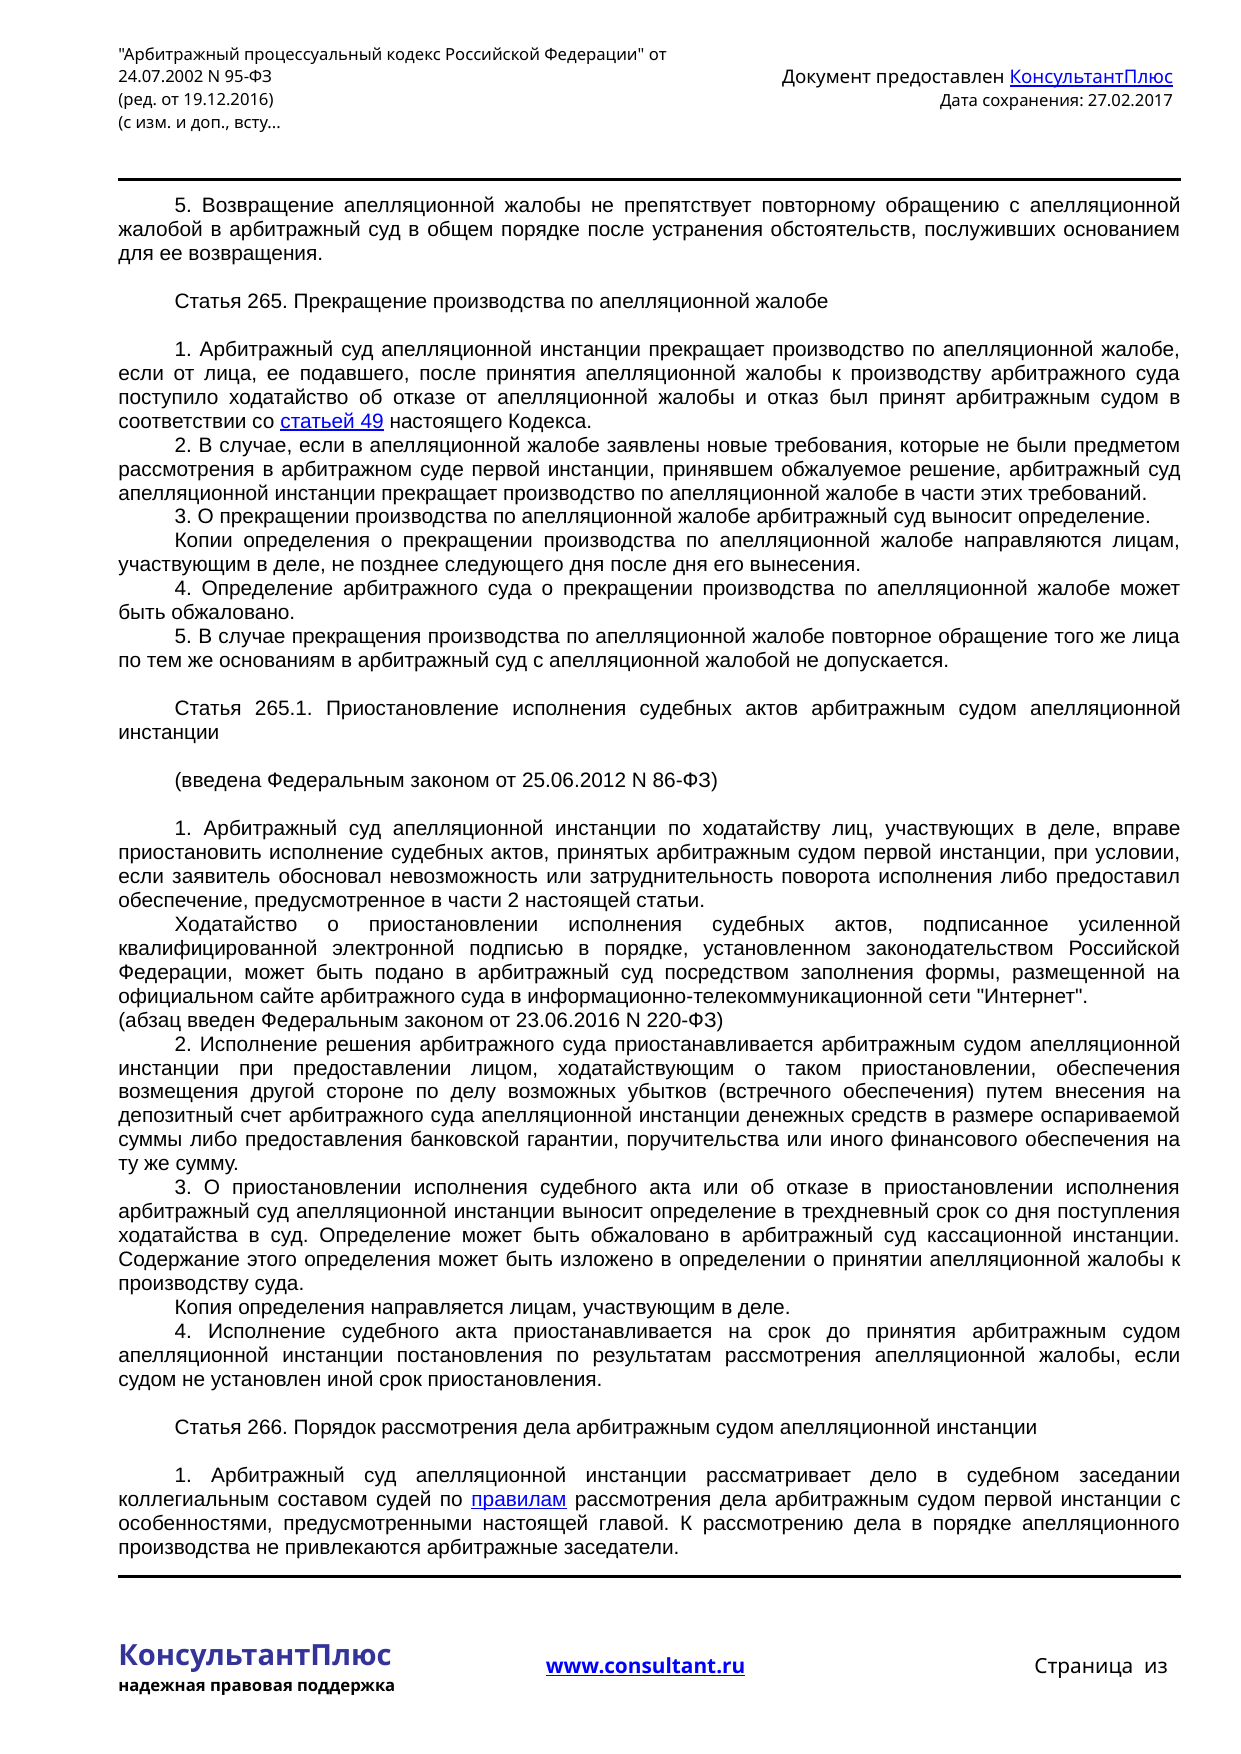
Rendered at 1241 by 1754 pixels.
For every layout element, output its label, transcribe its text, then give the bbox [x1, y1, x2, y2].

text 3. О прекращении производства по апелляционной жалобе арбитражный суд выносит определение. [118, 504, 1181, 528]
text 1. Арбитражный суд апелляционной инстанции прекращает производство по апелляционной жалобе, если от лица, ее подавшего, после принятия апелляционной жалобы к производству арбитражного суда поступило ходатайство об отказе от апелляционной жалобы и отказ был принят арбитражным судом в соответствии со статьей 49 настоящего Кодекса. [118, 337, 1181, 432]
text (введена Федеральным законом от 25.06.2012 N 86-ФЗ) [118, 768, 1181, 792]
text 2. Исполнение решения арбитражного суда приостанавливается арбитражным судом апелляционной инстанции при предоставлении лицом, ходатайствующим о таком приостановлении, обеспечения возмещения другой стороне по делу возможных убытков (встречного обеспечения) путем внесения на депозитный счет арбитражного суда апелляционной инстанции денежных средств в размере оспариваемой суммы либо предоставления банковской гарантии, поручительства или иного финансового обеспечения на ту же сумму. [118, 1031, 1181, 1175]
text Копия определения направляется лицам, участвующим в деле. [118, 1295, 1181, 1319]
text Копии определения о прекращении производства по апелляционной жалобе направляются лицам, участвующим в деле, не позднее следующего дня после дня его вынесения. [118, 528, 1181, 576]
text 1. Арбитражный суд апелляционной инстанции по ходатайству лиц, участвующих в деле, вправе приостановить исполнение судебных актов, принятых арбитражным судом первой инстанции, при условии, если заявитель обосновал невозможность или затруднительность поворота исполнения либо предоставил обеспечение, предусмотренное в части 2 настоящей статьи. [118, 816, 1181, 912]
subtitle Статья 265.1. Приостановление исполнения судебных актов арбитражным судом апелляционной инстанции [118, 696, 1181, 744]
text 4. Исполнение судебного акта приостанавливается на срок до принятия арбитражным судом апелляционной инстанции постановления по результатам рассмотрения апелляционной жалобы, если судом не установлен иной срок приостановления. [118, 1319, 1181, 1391]
text 4. Определение арбитражного суда о прекращении производства по апелляционной жалобе может быть обжаловано. [118, 576, 1181, 624]
text 1. Арбитражный суд апелляционной инстанции рассматривает дело в судебном заседании коллегиальным составом судей по правилам рассмотрения дела арбитражным судом первой инстанции с особенностями, предусмотренными настоящей главой. К рассмотрению дела в порядке апелляционного производства не привлекаются арбитражные заседатели. [118, 1463, 1181, 1558]
text 5. В случае прекращения производства по апелляционной жалобе повторное обращение того же лица по тем же основаниям в арбитражный суд с апелляционной жалобой не допускается. [118, 624, 1181, 672]
text (абзац введен Федеральным законом от 23.06.2016 N 220-ФЗ) [118, 1007, 1181, 1031]
subtitle Статья 265. Прекращение производства по апелляционной жалобе [118, 289, 1181, 313]
text 3. О приостановлении исполнения судебного акта или об отказе в приостановлении исполнения арбитражный суд апелляционной инстанции выносит определение в трехдневный срок со дня поступления ходатайства в суд. Определение может быть обжаловано в арбитражный суд кассационной инстанции. Содержание этого определения может быть изложено в определении о принятии апелляционной жалобы к производству суда. [118, 1175, 1181, 1295]
text 5. Возвращение апелляционной жалобы не препятствует повторному обращению с апелляционной жалобой в арбитражный суд в общем порядке после устранения обстоятельств, послуживших основанием для ее возвращения. [118, 193, 1181, 265]
text 2. В случае, если в апелляционной жалобе заявлены новые требования, которые не были предметом рассмотрения в арбитражном суде первой инстанции, принявшем обжалуемое решение, арбитражный суд апелляционной инстанции прекращает производство по апелляционной жалобе в части этих требований. [118, 432, 1181, 504]
subtitle Статья 266. Порядок рассмотрения дела арбитражным судом апелляционной инстанции [118, 1415, 1181, 1439]
text Ходатайство о приостановлении исполнения судебных актов, подписанное усиленной квалифицированной электронной подписью в порядке, установленном законодательством Российской Федерации, может быть подано в арбитражный суд посредством заполнения формы, размещенной на официальном сайте арбитражного суда в информационно-телекоммуникационной сети "Интернет". [118, 912, 1181, 1007]
